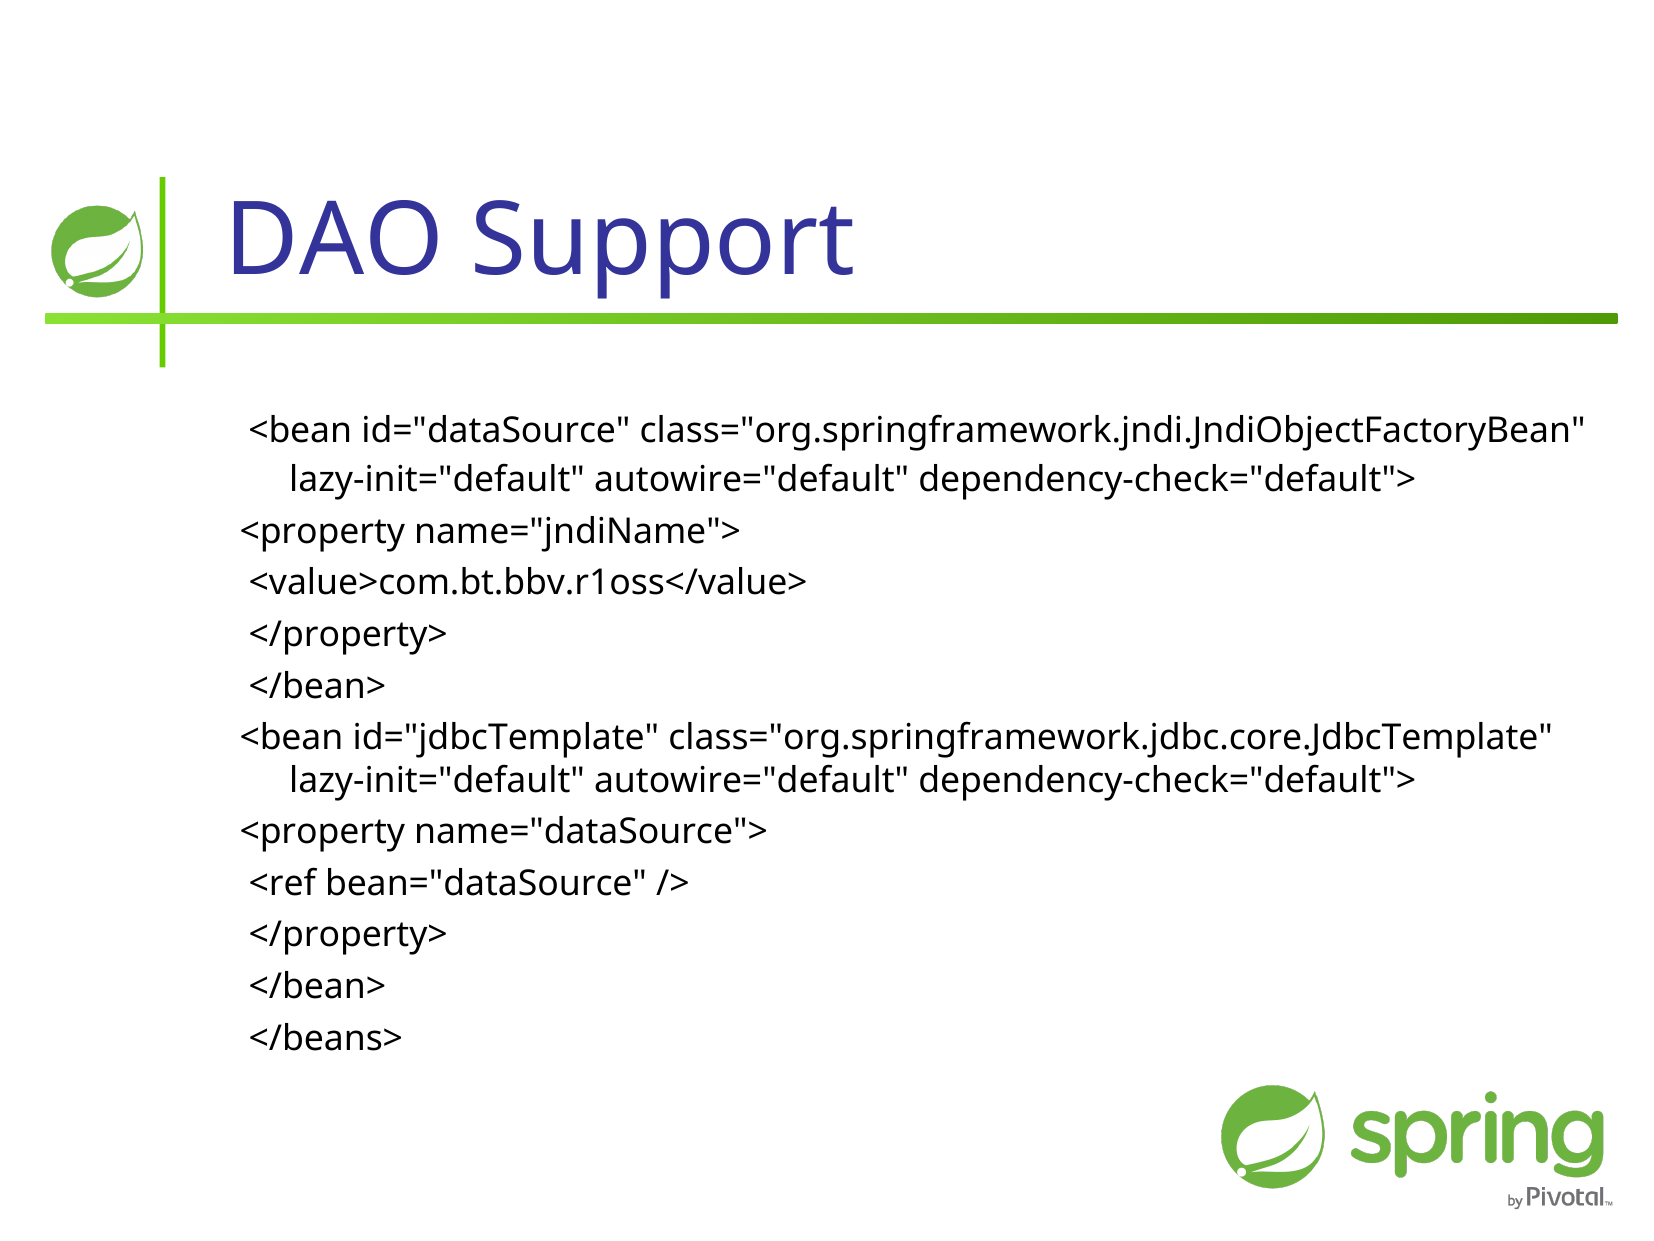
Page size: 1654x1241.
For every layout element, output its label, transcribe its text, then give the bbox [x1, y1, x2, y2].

list <bean id="dataSource" class="org.springframework.jndi.JndiObjectFactoryBean" lazy-init="default" autowire="default" dependency-check="default"> <property name="jndiName"> <value>com.bt.bbv.r1oss</value> </property> </bean> <bean id="jdbcTemplate" class="org.springframework.jdbc.core.JdbcTemplate" lazy-init="default" autowire="default" dependency-check="default"> <property name="dataSource"> <ref bean="dataSource" /> </property> </bean> </beans> [213, 364, 1620, 1109]
picture [1216, 1109, 1618, 1212]
title DAO Support [208, 38, 1618, 304]
